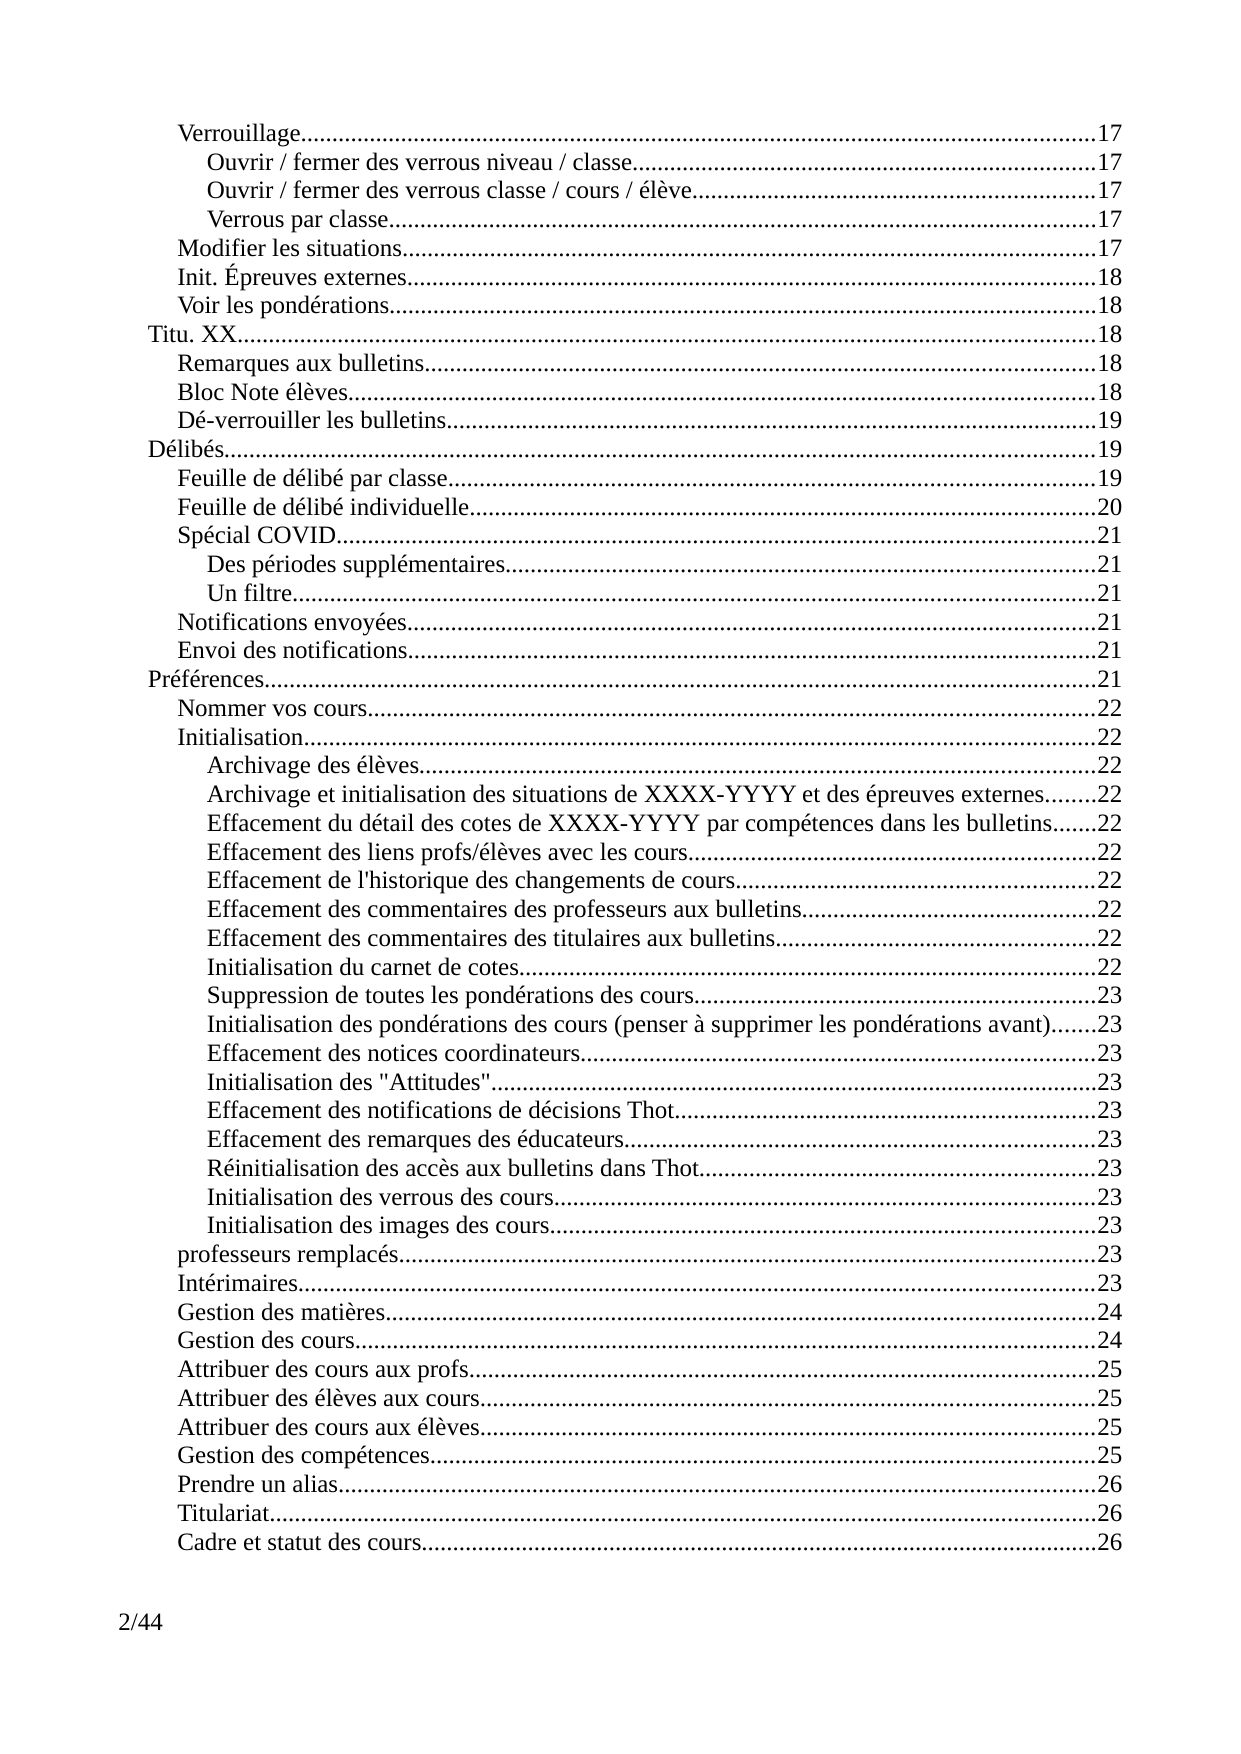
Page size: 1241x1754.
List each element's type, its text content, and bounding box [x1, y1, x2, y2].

text Effacement des liens profs/élèves avec les cours 22 [207, 837, 1122, 866]
text Effacement des notices coordinateurs 23 [207, 1038, 1122, 1067]
text Gestion des compétences 25 [177, 1441, 1122, 1469]
text Prendre un alias 26 [177, 1469, 1122, 1498]
text Spécial COVID 21 [177, 521, 1122, 549]
text Feuille de délibé par classe 19 [177, 463, 1122, 492]
text Un filtre 21 [207, 578, 1122, 607]
text Cadre et statut des cours 26 [177, 1527, 1122, 1556]
text Attribuer des cours aux élèves 25 [177, 1412, 1122, 1441]
text Initialisation des verrous des cours 23 [207, 1182, 1122, 1211]
text Gestion des cours 24 [177, 1326, 1122, 1354]
text Effacement des notifications de décisions Thot 23 [207, 1096, 1122, 1124]
text Initialisation 22 [177, 722, 1122, 751]
text Attribuer des élèves aux cours 25 [177, 1383, 1122, 1412]
text Init. Épreuves externes 18 [177, 262, 1122, 291]
text Modifier les situations 17 [177, 233, 1122, 262]
text Préférences 21 [148, 664, 1122, 693]
text Notifications envoyées 21 [177, 607, 1122, 636]
text Nommer vos cours 22 [177, 693, 1122, 722]
text Effacement des remarques des éducateurs 23 [207, 1124, 1122, 1153]
text Titulariat 26 [177, 1498, 1122, 1527]
text Effacement du détail des cotes de XXXX-YYYY par compétences dans les bulletins 22 [207, 808, 1122, 837]
text Effacement des commentaires des professeurs aux bulletins 22 [207, 894, 1122, 923]
text Titu. XX 18 [148, 319, 1122, 348]
text Initialisation du carnet de cotes 22 [207, 952, 1122, 981]
text Attribuer des cours aux profs 25 [177, 1354, 1122, 1383]
text Initialisation des "Attitudes" 23 [207, 1067, 1122, 1096]
text Effacement de l'historique des changements de cours 22 [207, 866, 1122, 894]
text Dé-verrouiller les bulletins 19 [177, 406, 1122, 434]
text Gestion des matières 24 [177, 1297, 1122, 1326]
text Voir les pondérations 18 [177, 291, 1122, 319]
text Archivage des élèves 22 [207, 751, 1122, 779]
text Réinitialisation des accès aux bulletins dans Thot 23 [207, 1153, 1122, 1182]
text Archivage et initialisation des situations de XXXX-YYYY et des épreuves externes 22 [207, 779, 1122, 808]
text Suppression de toutes les pondérations des cours 23 [207, 981, 1122, 1009]
text professeurs remplacés 23 [177, 1239, 1122, 1268]
text Délibés 19 [148, 434, 1122, 463]
text Initialisation des pondérations des cours (penser à supprimer les pondérations avant) 23 [207, 1009, 1122, 1038]
text Ouvrir / fermer des verrous classe / cours / élève 17 [207, 176, 1122, 204]
text Des périodes supplémentaires 21 [207, 549, 1122, 578]
text Ouvrir / fermer des verrous niveau / classe 17 [207, 147, 1122, 176]
text Intérimaires 23 [177, 1268, 1122, 1297]
text Verrouillage 17 [177, 118, 1122, 147]
text Feuille de délibé individuelle 20 [177, 492, 1122, 521]
text Envoi des notifications 21 [177, 636, 1122, 664]
text Bloc Note élèves 18 [177, 377, 1122, 406]
text Verrous par classe 17 [207, 204, 1122, 233]
text Effacement des commentaires des titulaires aux bulletins 22 [207, 923, 1122, 952]
text Initialisation des images des cours 23 [207, 1211, 1122, 1239]
text Remarques aux bulletins 18 [177, 348, 1122, 377]
